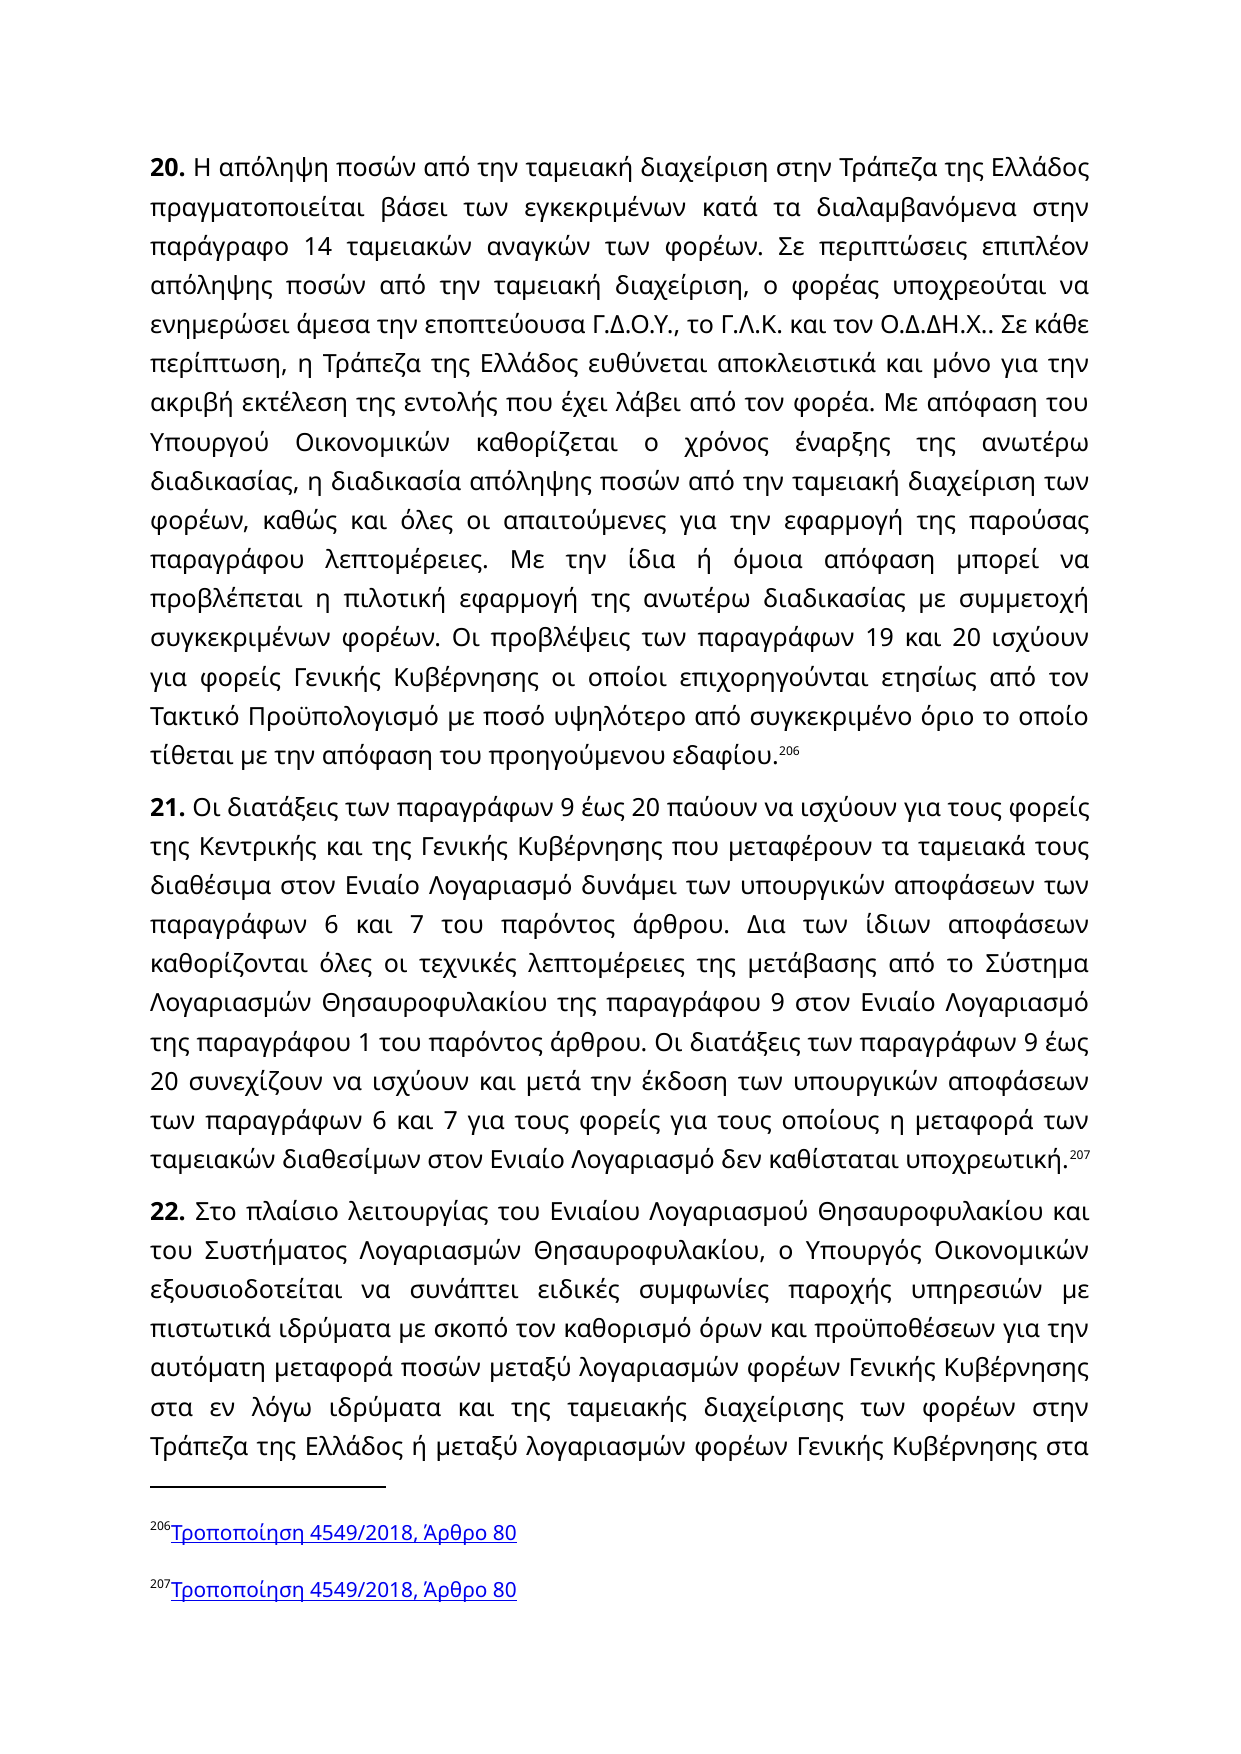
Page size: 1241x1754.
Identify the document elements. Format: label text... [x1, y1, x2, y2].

text Τροποποίηση 4549/2018, Άρθρο 80 [150, 1518, 1090, 1546]
text Τροποποίηση 4549/2018, Άρθρο 80 [150, 1576, 1090, 1604]
text 21. Οι διατάξεις των παραγράφων 9 έως 20 παύουν να ισχύουν για τους φορείς της Κεντρικής και της Γενικής Κυβέρνησης που μεταφέρουν τα ταμειακά τους διαθέσιμα στον Ενιαίο Λογαριασμό δυνάμει των υπουργικών αποφάσεων των παραγράφων 6 και 7 του παρόντος άρθρου. Δια των ίδιων αποφάσεων καθορίζονται όλες οι τεχνικές λεπτομέρειες της μετάβασης από το Σύστημα Λογαριασμών Θησαυροφυλακίου της παραγράφου 9 στον Ενιαίο Λογαριασμό της παραγράφου 1 του παρόντος άρθρου. Οι διατάξεις των παραγράφων 9 έως 20 συνεχίζουν να ισχύουν και μετά την έκδοση των υπουργικών αποφάσεων των παραγράφων 6 και 7 για τους φορείς για τους οποίους η μεταφορά των ταμειακών διαθεσίμων στον Ενιαίο Λογαριασμό δεν καθίσταται υποχρεωτική. [150, 789, 1090, 1176]
text 20. Η απόληψη ποσών από την ταμειακή διαχείριση στην Τράπεζα της Ελλάδος πραγματοποιείται βάσει των εγκεκριμένων κατά τα διαλαμβανόμενα στην παράγραφο 14 ταμειακών αναγκών των φορέων. Σε περιπτώσεις επιπλέον απόληψης ποσών από την ταμειακή διαχείριση, ο φορέας υποχρεούται να ενημερώσει άμεσα την εποπτεύουσα Γ.Δ.Ο.Υ., το Γ.Λ.Κ. και τον Ο.Δ.ΔΗ.Χ.. Σε κάθε περίπτωση, η Τράπεζα της Ελλάδος ευθύνεται αποκλειστικά και μόνο για την ακριβή εκτέλεση της εντολής που έχει λάβει από τον φορέα. Με απόφαση του Υπουργού Οικονομικών καθορίζεται ο χρόνος έναρξης της ανωτέρω διαδικασίας, η διαδικασία απόληψης ποσών από την ταμειακή διαχείριση των φορέων, καθώς και όλες οι απαιτούμενες για την εφαρμογή της παρούσας παραγράφου λεπτομέρειες. Με την ίδια ή όμοια απόφαση μπορεί να προβλέπεται η πιλοτική εφαρμογή της ανωτέρω διαδικασίας με συμμετοχή συγκεκριμένων φορέων. Οι προβλέψεις των παραγράφων 19 και 20 ισχύουν για φορείς Γενικής Κυβέρνησης οι οποίοι επιχορηγούνται ετησίως από τον Τακτικό Προϋπολογισμό με ποσό υψηλότερο από συγκεκριμένο όριο το οποίο τίθεται με την απόφαση του προηγούμενου εδαφίου. [150, 150, 1090, 772]
text 22. Στο πλαίσιο λειτουργίας του Ενιαίου Λογαριασμού Θησαυροφυλακίου και του Συστήματος Λογαριασμών Θησαυροφυλακίου, ο Υπουργός Οικονομικών εξουσιοδοτείται να συνάπτει ειδικές συμφωνίες παροχής υπηρεσιών με πιστωτικά ιδρύματα με σκοπό τον καθορισμό όρων και προϋποθέσεων για την αυτόματη μεταφορά ποσών μεταξύ λογαριασμών φορέων Γενικής Κυβέρνησης στα εν λόγω ιδρύματα και της ταμειακής διαχείρισης των φορέων στην Τράπεζα της Ελλάδος ή μεταξύ λογαριασμών φορέων Γενικής Κυβέρνησης στα [150, 1193, 1090, 1462]
